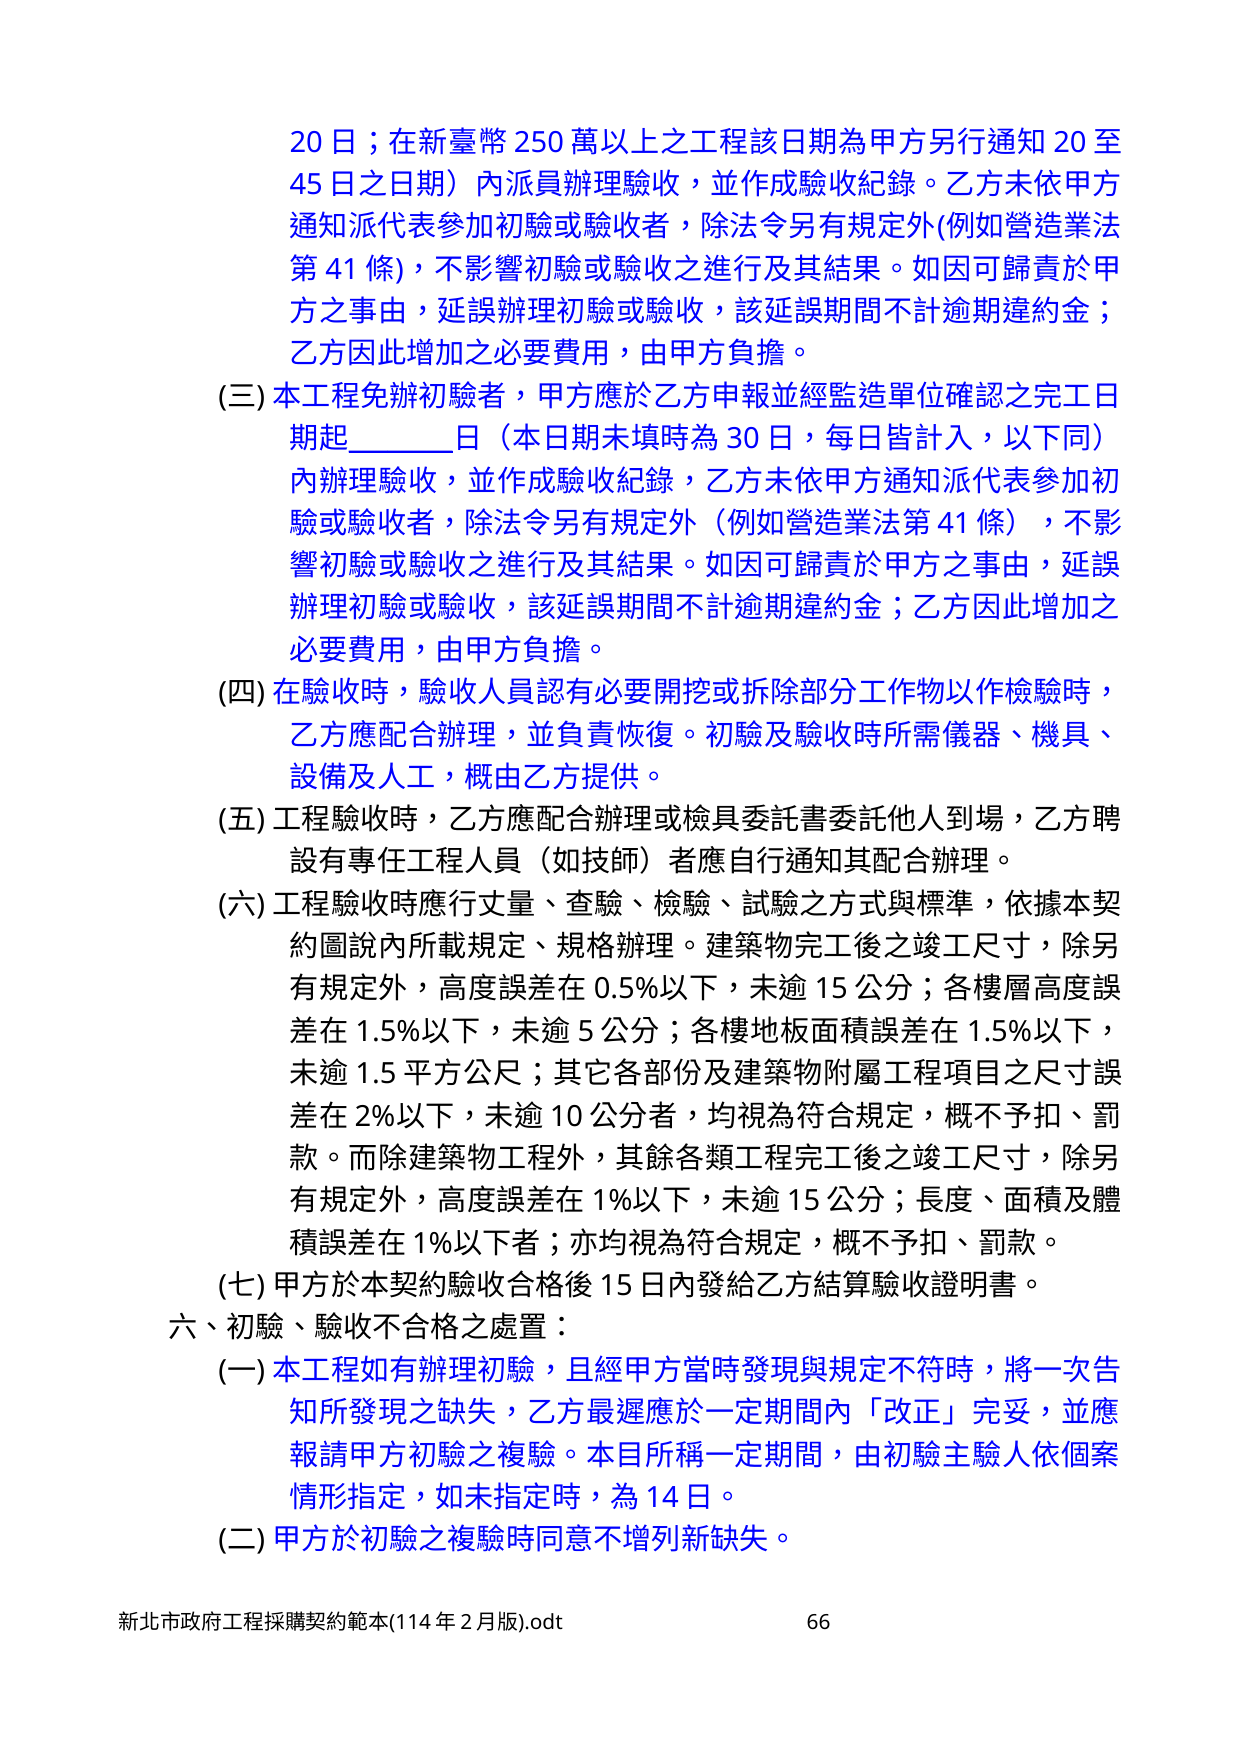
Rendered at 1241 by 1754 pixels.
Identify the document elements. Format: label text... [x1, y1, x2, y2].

list 甲方於本契約驗收合格後15日內發給乙方結算驗收證明書。 [218, 1262, 1122, 1304]
list 甲方於初驗之複驗時同意不增列新缺失。 [218, 1516, 1122, 1558]
list 在驗收時，驗收人員認有必要開挖或拆除部分工作物以作檢驗時，乙方應配合辦理，並負責恢復。初驗及驗收時所需儀器、機具、設備及人工，概由乙方提供。 [218, 669, 1122, 796]
list 工程驗收時應行丈量、查驗、檢驗、試驗之方式與標準，依據本契約圖說內所載規定、規格辦理。建築物完工後之竣工尺寸，除另有規定外，高度誤差在0.5%以下，未逾15公分；各樓層高度誤差在1.5%以下，未逾5公分；各樓地板面積誤差在1.5%以下，未逾1.5平方公尺；其它各部份及建築物附屬工程項目之尺寸誤差在2%以下，未逾10公分者，均視為符合規定，概不予扣、罰款。而除建築物工程外，其餘各類工程完工後之竣工尺寸，除另有規定外，高度誤差在1%以下，未逾15公分；長度、面積及體積誤差在1%以下者；亦均視為符合規定，概不予扣、罰款。 [218, 880, 1122, 1262]
list 本工程如有辦理初驗，且經甲方當時發現與規定不符時，將一次告知所發現之缺失，乙方最遲應於一定期間內「改正」完妥，並應報請甲方初驗之複驗。本目所稱一定期間，由初驗主驗人依個案情形指定，如未指定時，為14日。 [218, 1346, 1122, 1516]
list 初驗、驗收不合格之處置： [168, 1304, 1122, 1346]
list 20日；在新臺幣250萬以上之工程該日期為甲方另行通知20至45日之日期）內派員辦理驗收，並作成驗收紀錄。乙方未依甲方通知派代表參加初驗或驗收者，除法令另有規定外(例如營造業法第41條)，不影響初驗或驗收之進行及其結果。如因可歸責於甲方之事由，延誤辦理初驗或驗收，該延誤期間不計逾期違約金；乙方因此增加之必要費用，由甲方負擔。 [218, 118, 1122, 372]
list 工程驗收時，乙方應配合辦理或檢具委託書委託他人到場，乙方聘設有專任工程人員（如技師）者應自行通知其配合辦理。 [218, 796, 1122, 880]
list 本工程免辦初驗者，甲方應於乙方申報並經監造單位確認之完工日期起________日（本日期未填時為30日，每日皆計入，以下同）內辦理驗收，並作成驗收紀錄，乙方未依甲方通知派代表參加初驗或驗收者，除法令另有規定外（例如營造業法第41條），不影響初驗或驗收之進行及其結果。如因可歸責於甲方之事由，延誤辦理初驗或驗收，該延誤期間不計逾期違約金；乙方因此增加之必要費用，由甲方負擔。 [218, 372, 1122, 669]
